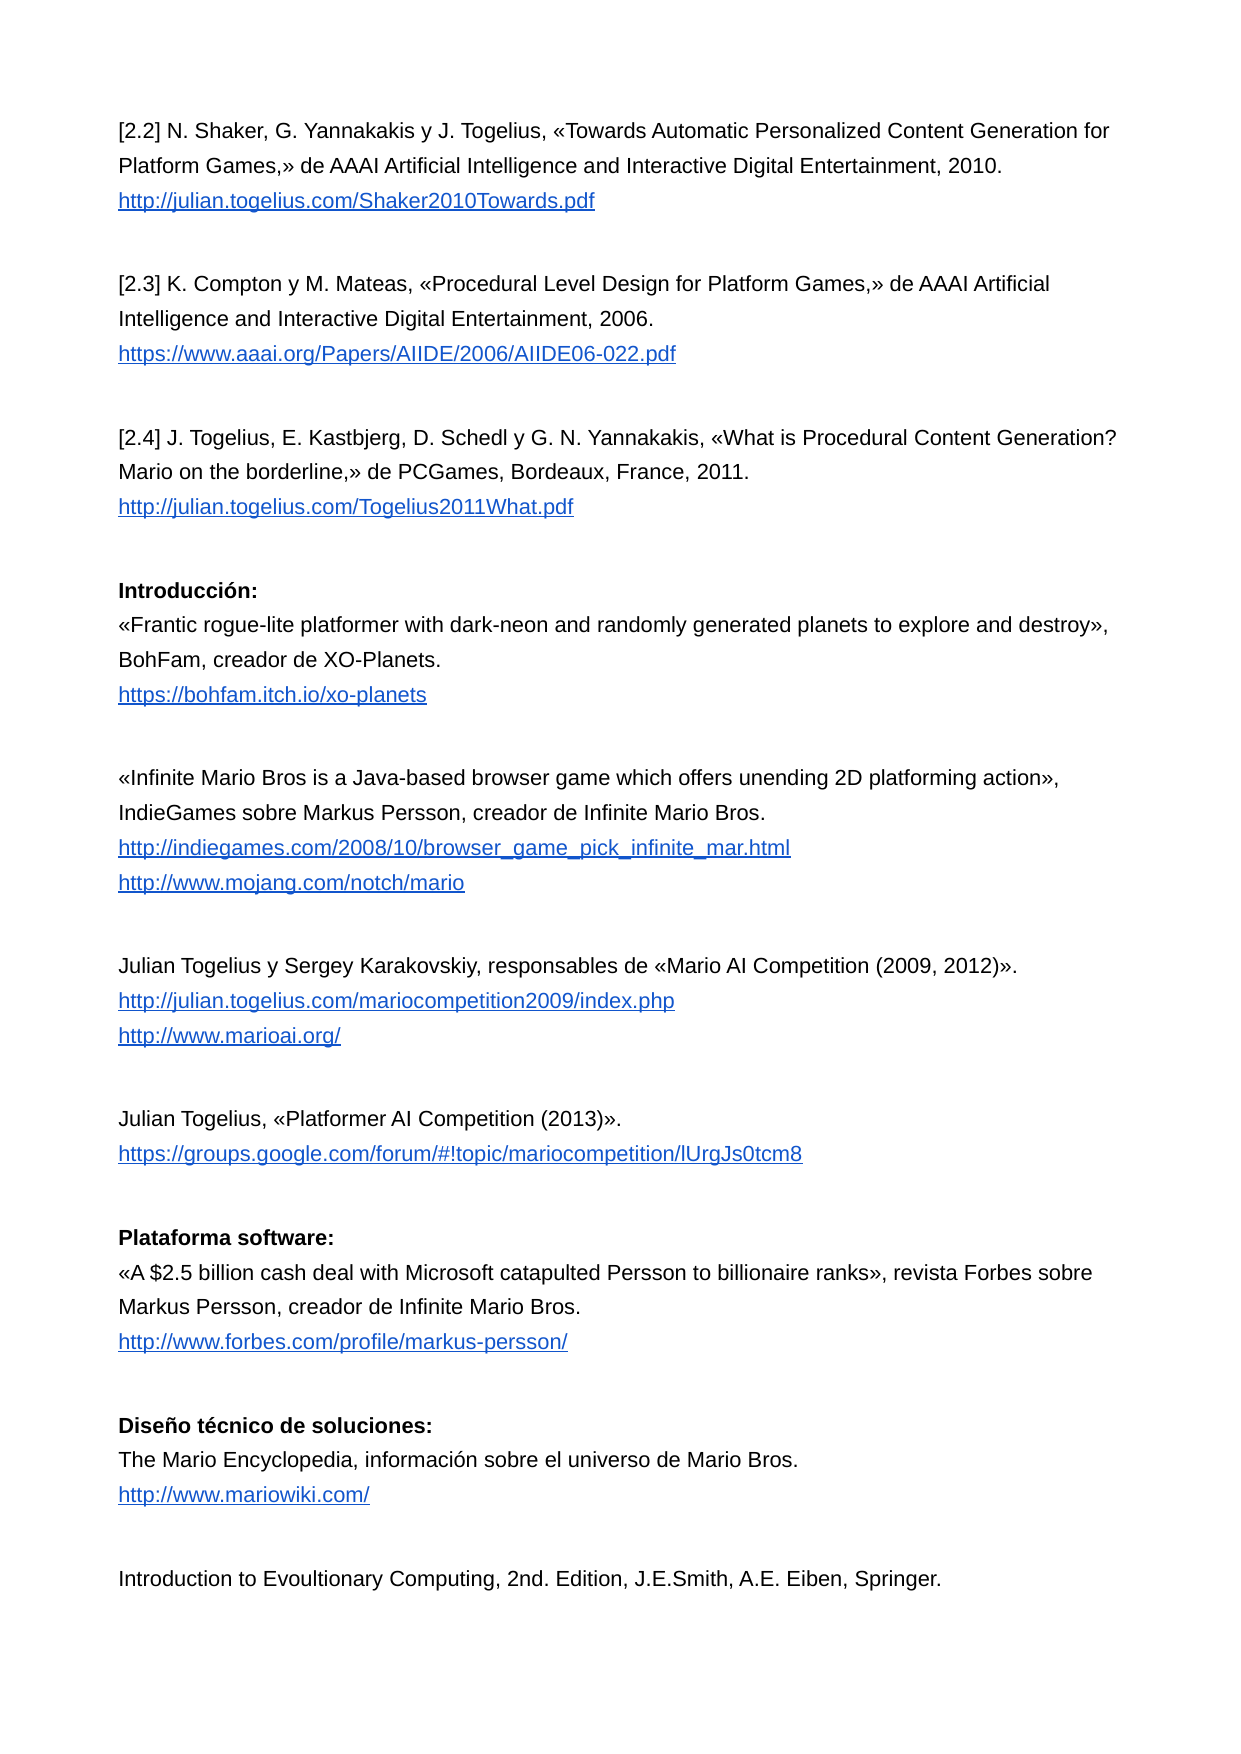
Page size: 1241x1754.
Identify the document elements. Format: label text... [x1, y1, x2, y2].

text http://julian.togelius.com/Shaker2010Towards.pdf [118, 187, 1122, 213]
text «Infinite Mario Bros is a Java-based browser game which offers unending 2D platforming action», IndieGames sobre Markus Persson, creador de Infinite Mario Bros. [118, 765, 1122, 825]
text http://www.forbes.com/profile/markus-persson/ [118, 1329, 1122, 1354]
text «A $2.5 billion cash deal with Microsoft catapulted Persson to billionaire ranks», revista Forbes sobre Markus Persson, creador de Infinite Mario Bros. [118, 1259, 1122, 1319]
text Julian Togelius y Sergey Karakovskiy, responsables de «Mario AI Competition (2009, 2012)». [118, 953, 1122, 978]
text http://julian.togelius.com/mariocompetition2009/index.php [118, 988, 1122, 1013]
text http://julian.togelius.com/Togelius2011What.pdf [118, 494, 1122, 519]
text http://indiegames.com/2008/10/browser_game_pick_infinite_mar.html [118, 835, 1122, 860]
text https://bohfam.itch.io/xo-planets [118, 682, 1122, 707]
text Julian Togelius, «Platformer AI Competition (2013)». [118, 1106, 1122, 1131]
text [2.4] J. Togelius, E. Kastbjerg, D. Schedl y G. N. Yannakakis, «What is Procedural Content Generation? Mario on the borderline,» de PCGames, Bordeaux, France, 2011. [118, 424, 1122, 484]
text [2.3] K. Compton y M. Mateas, «Procedural Level Design for Platform Games,» de AAAI Artificial Intelligence and Interactive Digital Entertainment, 2006. [118, 271, 1122, 331]
text The Mario Encyclopedia, información sobre el universo de Mario Bros. [118, 1447, 1122, 1472]
text http://www.mojang.com/notch/mario [118, 869, 1122, 894]
text https://groups.google.com/forum/#!topic/mariocompetition/lUrgJs0tcm8 [118, 1141, 1122, 1166]
text Introduction to Evoultionary Computing, 2nd. Edition, J.E.Smith, A.E. Eiben, Springer. [118, 1566, 1122, 1591]
text Plataforma software: [118, 1225, 1122, 1250]
text Diseño técnico de soluciones: [118, 1412, 1122, 1438]
text http://www.mariowiki.com/ [118, 1482, 1122, 1507]
text https://www.aaai.org/Papers/AIIDE/2006/AIIDE06-022.pdf [118, 341, 1122, 366]
text [2.2] N. Shaker, G. Yannakakis y J. Togelius, «Towards Automatic Personalized Content Generation for Platform Games,» de AAAI Artificial Intelligence and Interactive Digital Entertainment, 2010. [118, 118, 1122, 178]
text http://www.marioai.org/ [118, 1022, 1122, 1048]
text «Frantic rogue-lite platformer with dark-neon and randomly generated planets to explore and destroy», BohFam, creador de XO-Planets. [118, 612, 1122, 672]
text Introducción: [118, 577, 1122, 603]
